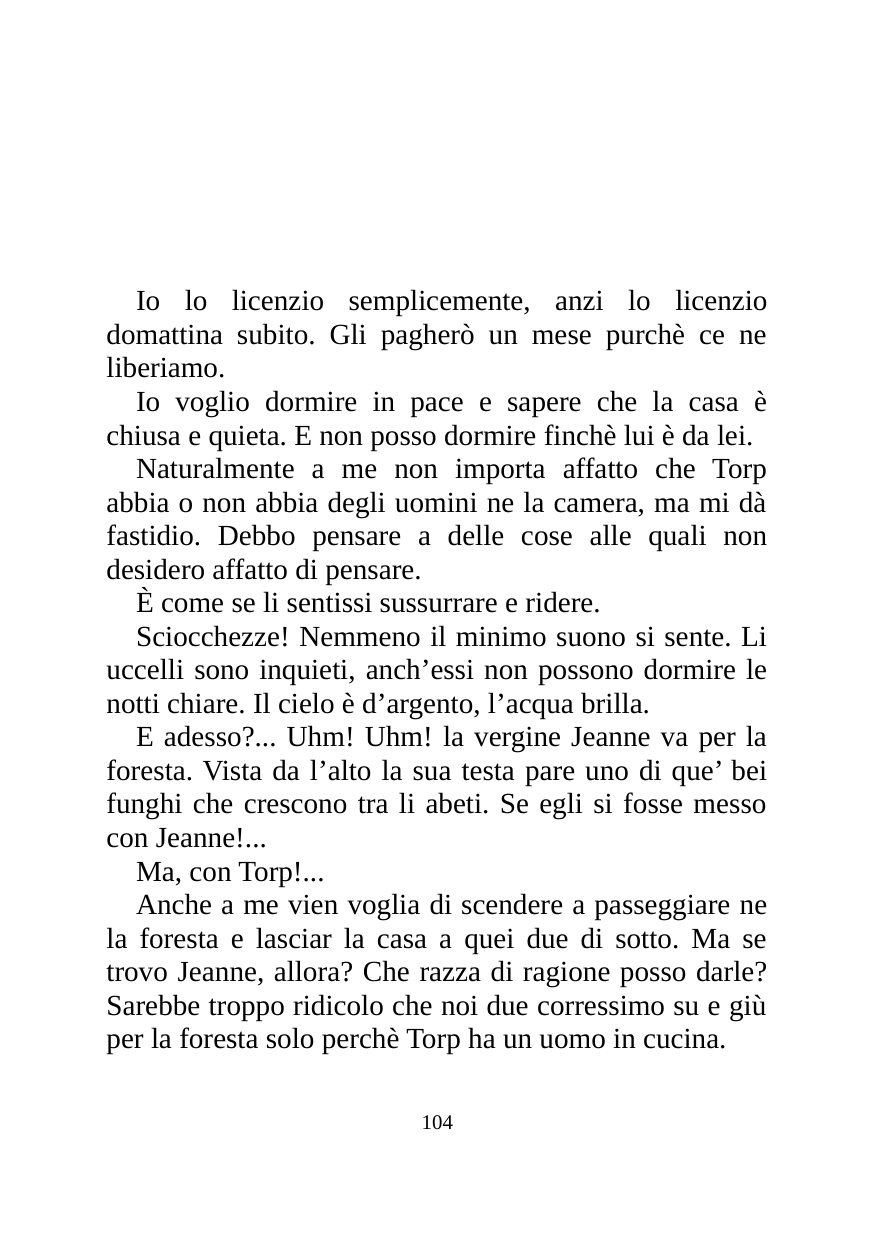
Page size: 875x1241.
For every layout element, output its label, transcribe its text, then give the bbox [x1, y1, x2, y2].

text Sciocchezze! Nemmeno il minimo suono si sente. Li uccelli sono inquieti, anch’essi non possono dormire le notti chiare. Il cielo è d’argento, l’acqua brilla. [106, 619, 768, 719]
text Ma, con Torp!... [106, 854, 768, 887]
text Naturalmente a me non importa affatto che Torp abbia o non abbia degli uomini ne la camera, ma mi dà fastidio. Debbo pensare a delle cose alle quali non desidero affatto di pensare. [106, 451, 768, 585]
text È come se li sentissi sussurrare e ridere. [106, 585, 768, 619]
text Io lo licenzio semplicemente, anzi lo licenzio domattina subito. Gli pagherò un mese purchè ce ne liberiamo. [106, 283, 768, 384]
text Io voglio dormire in pace e sapere che la casa è chiusa e quieta. E non posso dormire finchè lui è da lei. [106, 384, 768, 451]
text Anche a me vien voglia di scendere a passeggiare ne la foresta e lasciar la casa a quei due di sotto. Ma se trovo Jeanne, allora? Che razza di ragione posso darle? Sarebbe troppo ridicolo che noi due corressimo su e giù per la foresta solo perchè Torp ha un uomo in cucina. [106, 887, 768, 1055]
text E adesso?... Uhm! Uhm! la vergine Jeanne va per la foresta. Vista da l’alto la sua testa pare uno di que’ bei funghi che crescono tra li abeti. Se egli si fosse messo con Jeanne!... [106, 719, 768, 854]
